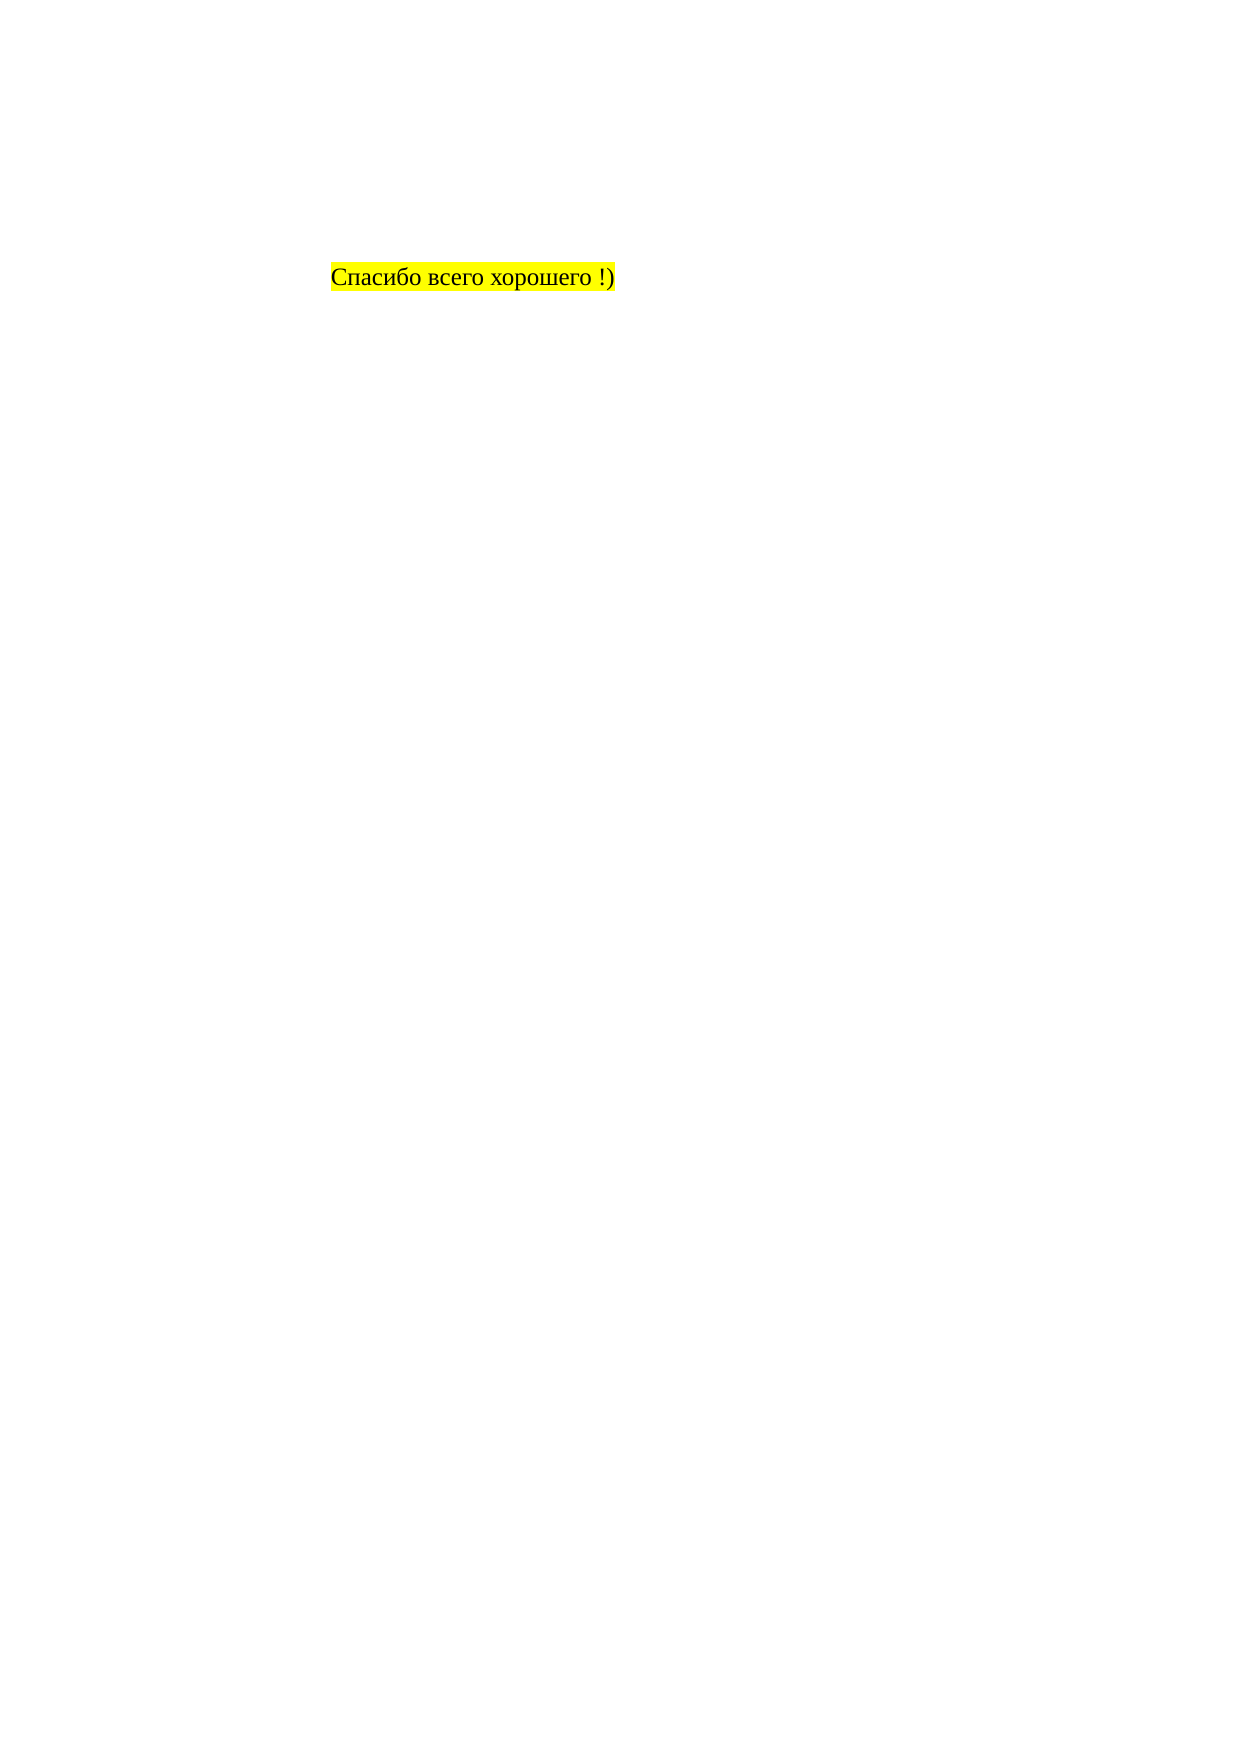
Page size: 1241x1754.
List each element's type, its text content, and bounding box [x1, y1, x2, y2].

text Спасибо всего хорошего !) [118, 262, 1122, 291]
